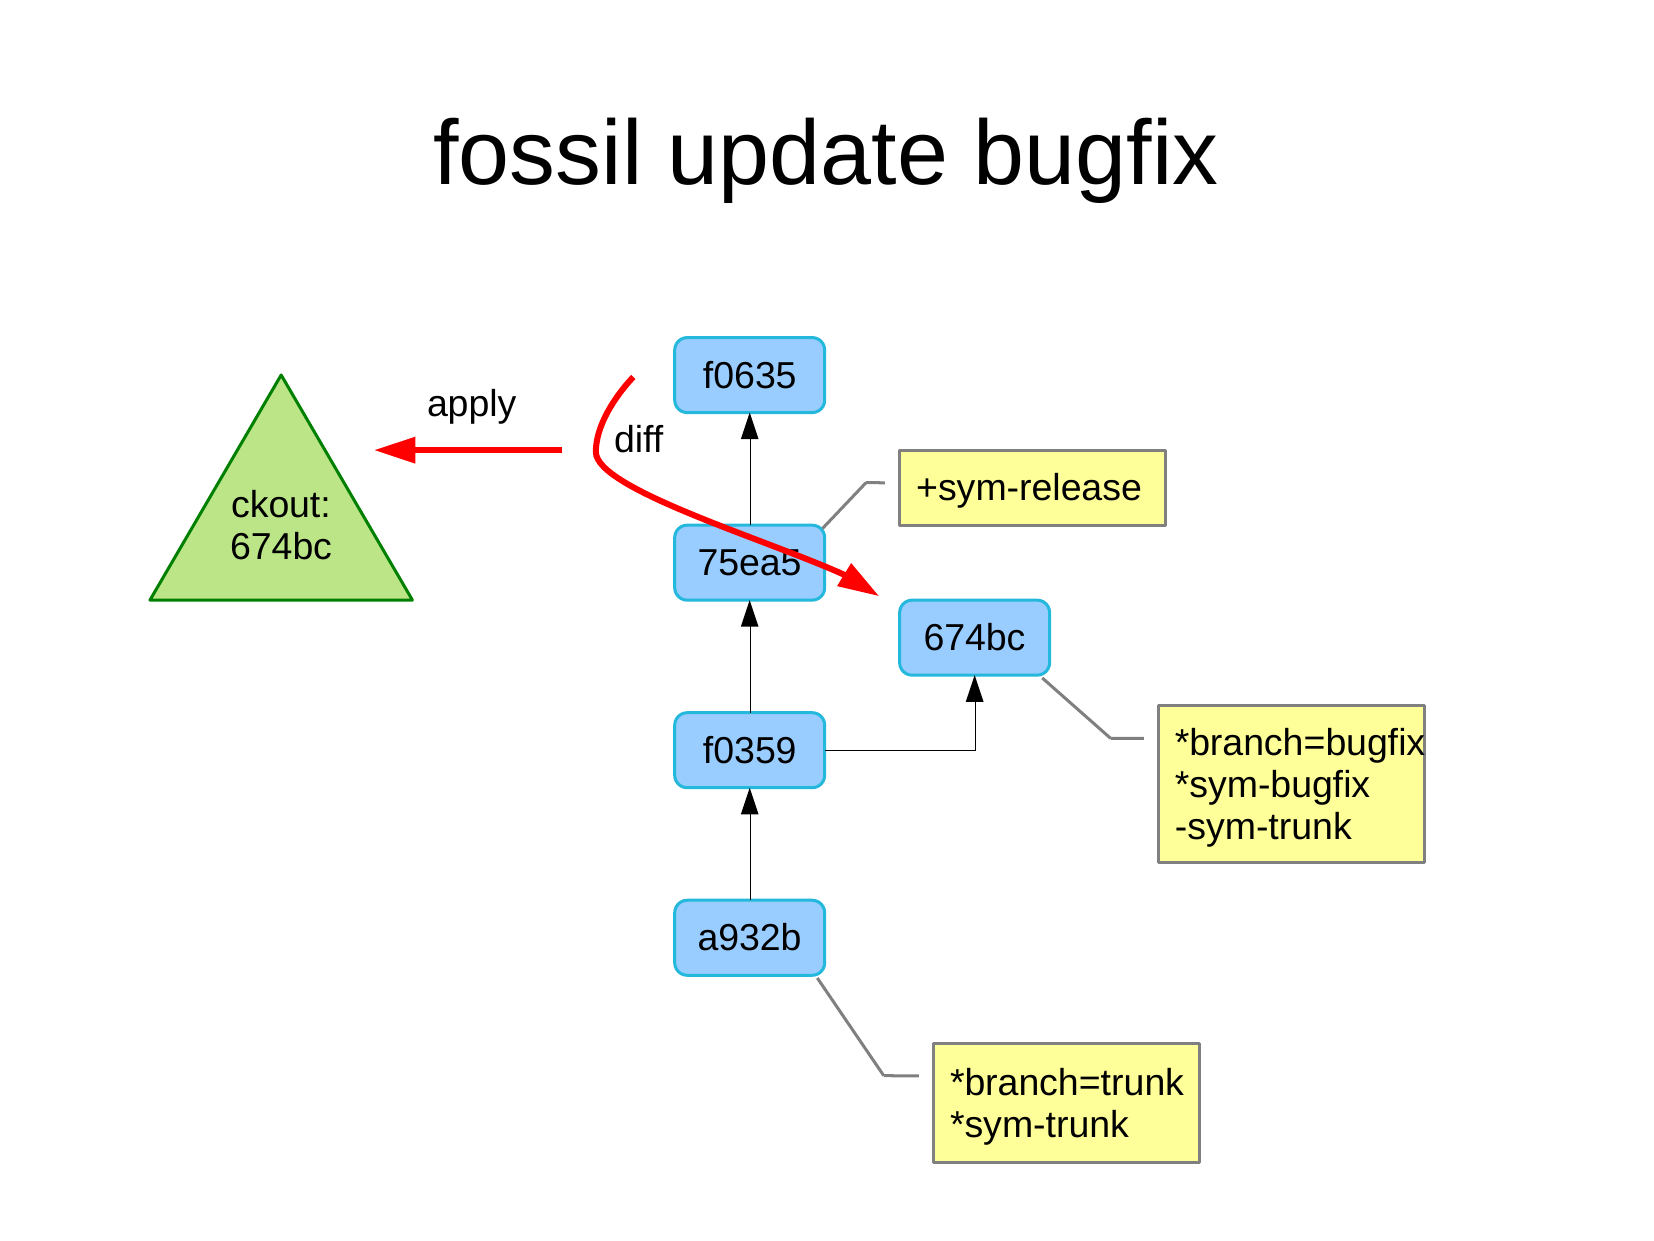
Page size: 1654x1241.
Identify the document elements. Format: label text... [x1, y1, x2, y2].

text_box ckout: 674bc [149, 375, 413, 601]
text_box *branch=bugfix *sym-bugfix -sym-trunk [1159, 706, 1425, 863]
text_box f0635 [674, 337, 825, 413]
title fossil update bugfix [82, 49, 1571, 257]
text_box diff [599, 411, 679, 470]
text_box +sym-release [900, 450, 1166, 525]
text_box 674bc [899, 600, 1050, 676]
text_box 75ea5 [730, 525, 825, 562]
text_box apply [412, 375, 532, 434]
text_box f0359 [674, 712, 825, 788]
text_box a932b [674, 900, 825, 976]
text_box *branch=trunk *sym-trunk [934, 1043, 1200, 1163]
text_box 75ea5 [674, 525, 825, 601]
